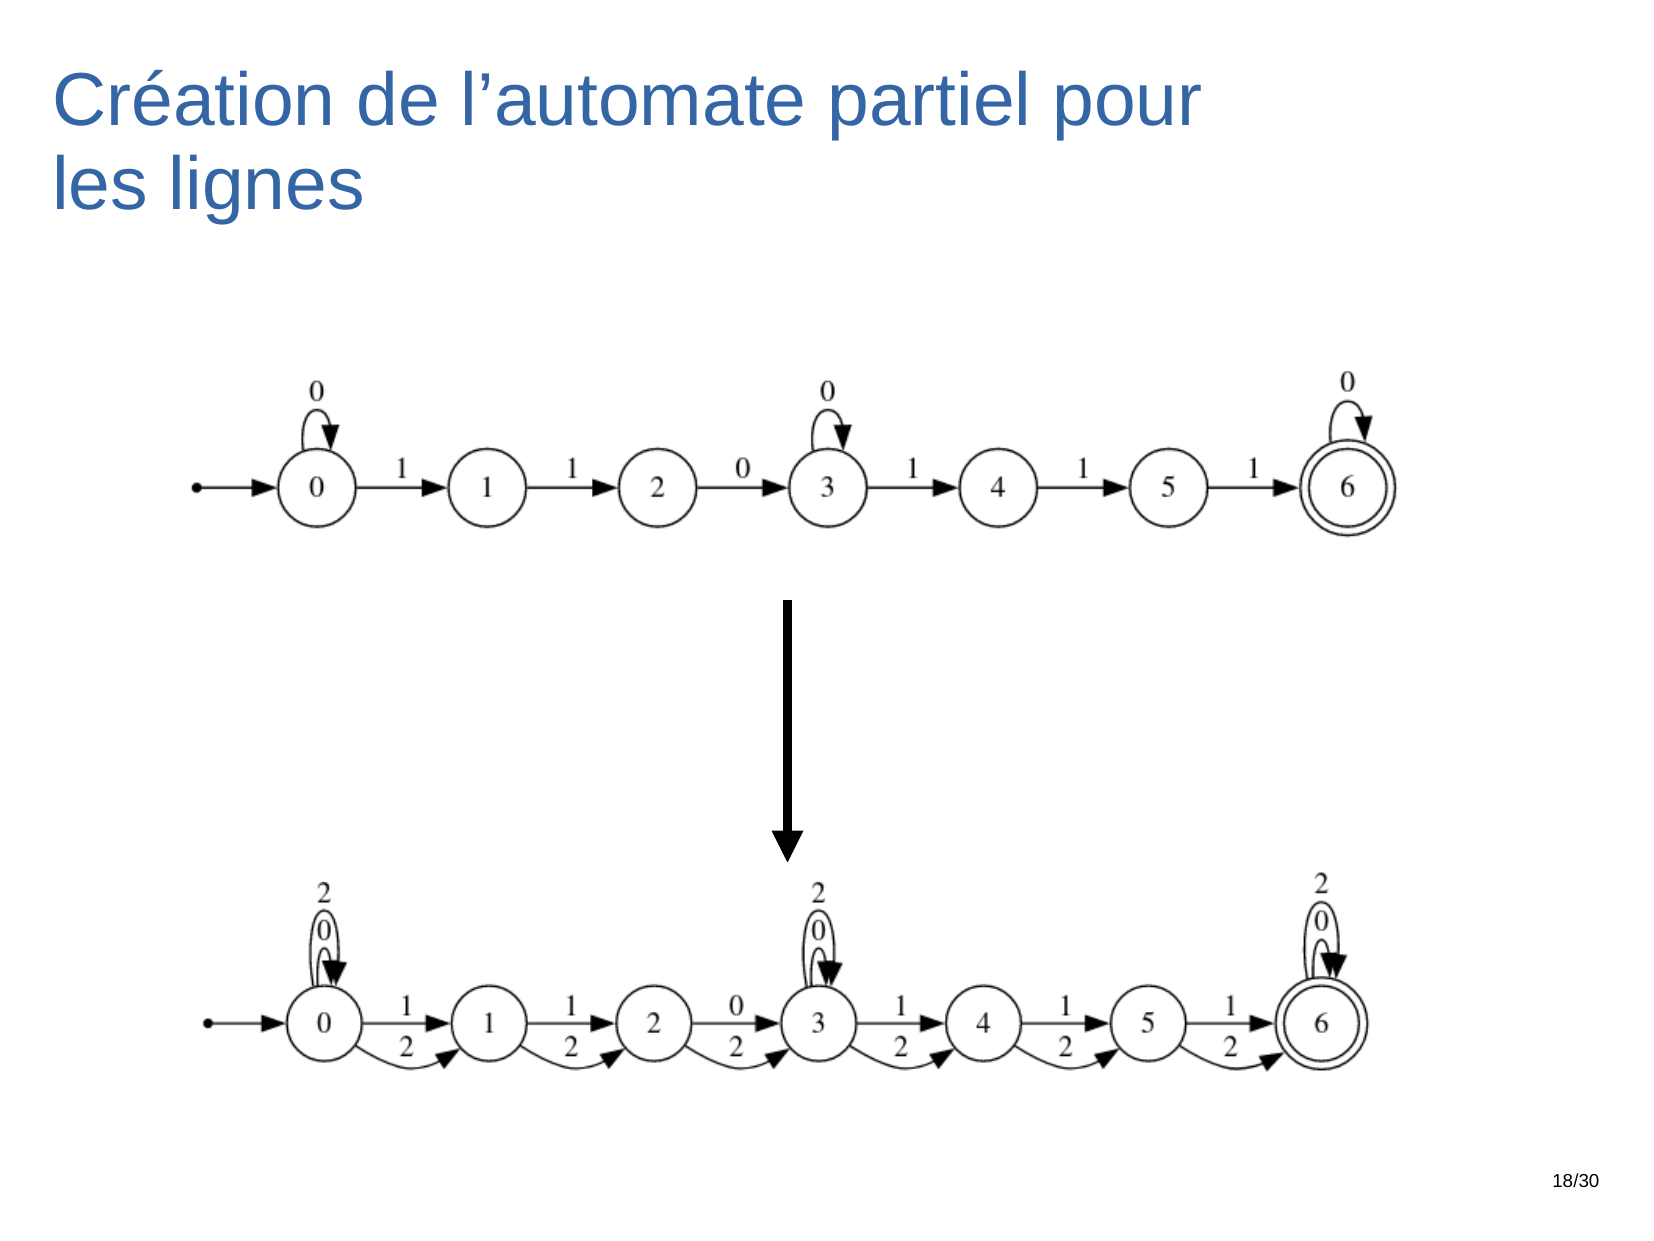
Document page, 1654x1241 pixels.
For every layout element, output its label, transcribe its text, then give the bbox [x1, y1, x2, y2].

text_box Création de l’automate partiel pour les lignes [37, 50, 1238, 234]
text_box 18/30 [1537, 1162, 1614, 1199]
picture [150, 348, 1426, 563]
picture [165, 862, 1426, 1102]
